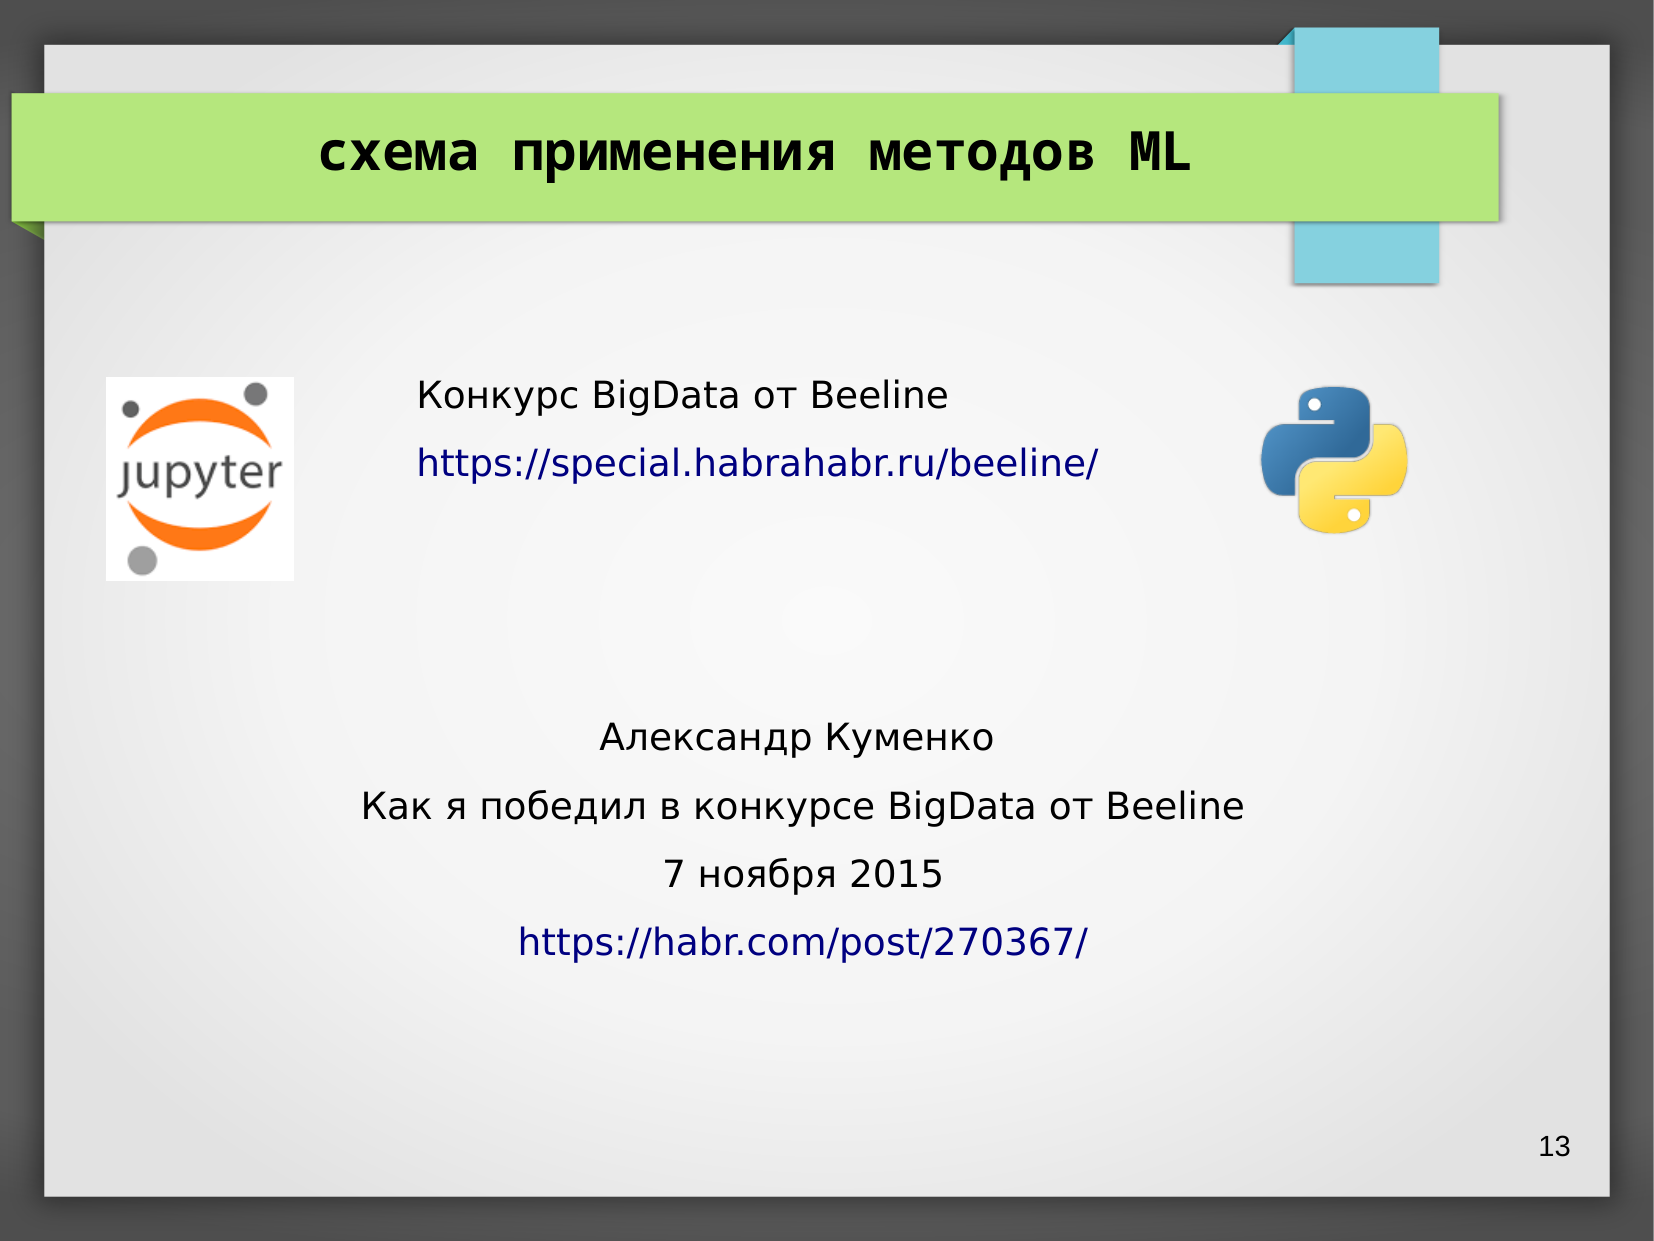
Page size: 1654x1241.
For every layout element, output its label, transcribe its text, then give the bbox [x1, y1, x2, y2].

title схема применения методов ML [47, 109, 1465, 189]
picture [0, 0, 1654, 1241]
text_box Александр Куменко Как я победил в конкурсе BigData от Beeline 7 ноября 2015 https://habr.com/post/270367/ [141, 708, 1465, 1041]
text_box Конкурс BigData от Beeline https://special.habrahabr.ru/beeline/ [401, 366, 1182, 497]
